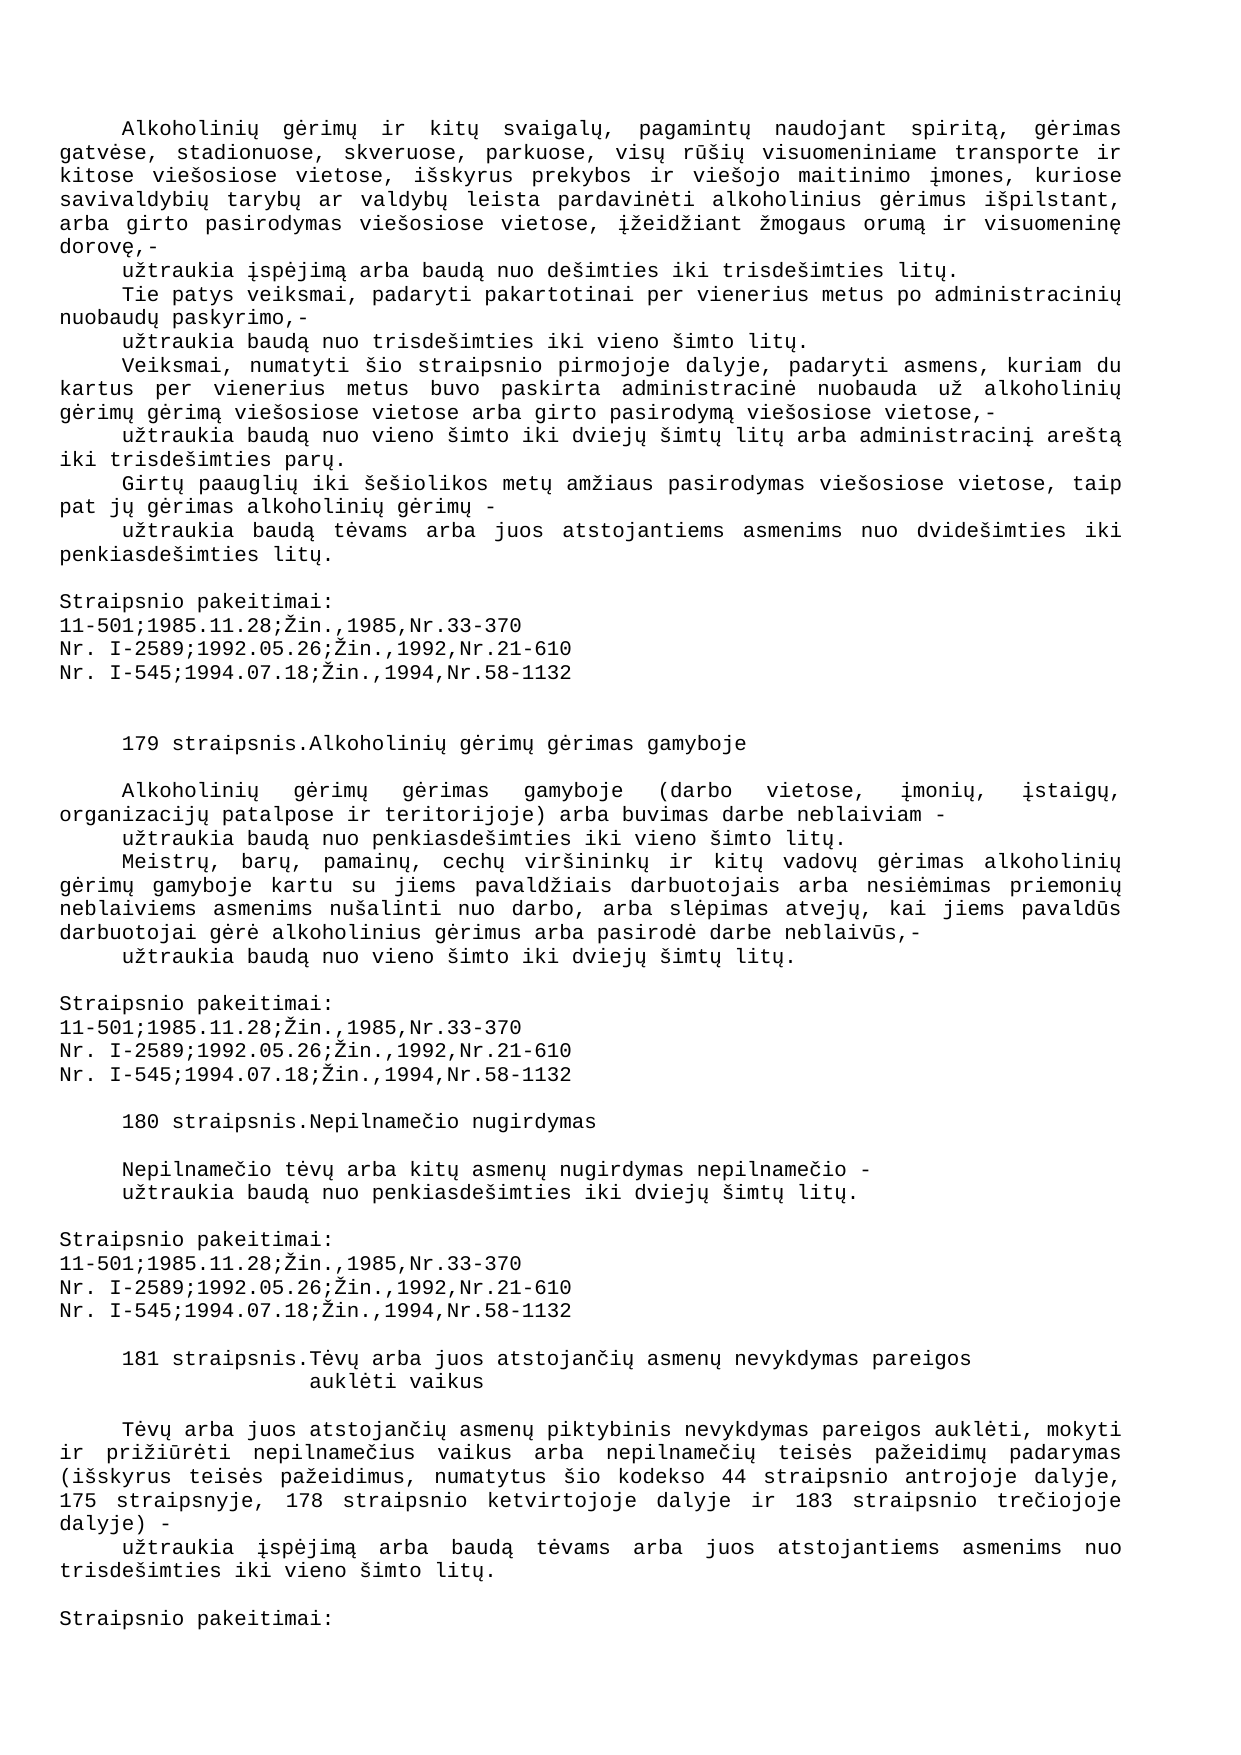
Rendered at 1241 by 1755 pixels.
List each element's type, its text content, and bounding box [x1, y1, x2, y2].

text užtraukia baudą nuo vieno šimto iki dviejų šimtų litų arba administracinį areštą iki trisdešimties parų. [59, 426, 1122, 473]
text auklėti vaikus [59, 1371, 1122, 1395]
text užtraukia įspėjimą arba baudą nuo dešimties iki trisdešimties litų. [59, 260, 1122, 284]
text užtraukia baudą nuo penkiasdešimties iki vieno šimto litų. [59, 827, 1122, 851]
text Nr. I-545;1994.07.18;Žin.,1994,Nr.58-1132 [59, 1300, 1122, 1324]
text Nr. I-2589;1992.05.26;Žin.,1992,Nr.21-610 [59, 1040, 1122, 1064]
text 11-501;1985.11.28;Žin.,1985,Nr.33-370 [59, 1017, 1122, 1040]
text Tėvų arba juos atstojančių asmenų piktybinis nevykdymas pareigos auklėti, mokyti ir prižiūrėti nepilnamečius vaikus arba nepilnamečių teisės pažeidimų padarymas (išskyrus teisės pažeidimus, numatytus šio kodekso 44 straipsnio antrojoje dalyje, 175 straipsnyje, 178 straipsnio ketvirtojoje dalyje ir 183 straipsnio trečiojoje dalyje) - [59, 1419, 1122, 1537]
text Straipsnio pakeitimai: [59, 1229, 1122, 1253]
text Alkoholinių gėrimų ir kitų svaigalų, pagamintų naudojant spiritą, gėrimas gatvėse, stadionuose, skveruose, parkuose, visų rūšių visuomeniniame transporte ir kitose viešosiose vietose, išskyrus prekybos ir viešojo maitinimo įmones, kuriose savivaldybių tarybų ar valdybų leista pardavinėti alkoholinius gėrimus išpilstant, arba girto pasirodymas viešosiose vietose, įžeidžiant žmogaus orumą ir visuomeninę dorovę,- [59, 118, 1122, 260]
text 179 straipsnis.Alkoholinių gėrimų gėrimas gamyboje [59, 733, 1122, 757]
text Alkoholinių gėrimų gėrimas gamyboje (darbo vietose, įmonių, įstaigų, organizacijų patalpose ir teritorijoje) arba buvimas darbe neblaiviam - [59, 780, 1122, 827]
text Nepilnamečio tėvų arba kitų asmenų nugirdymas nepilnamečio - [59, 1158, 1122, 1182]
text 181 straipsnis.Tėvų arba juos atstojančių asmenų nevykdymas pareigos [59, 1348, 1122, 1371]
text Girtų paauglių iki šešiolikos metų amžiaus pasirodymas viešosiose vietose, taip pat jų gėrimas alkoholinių gėrimų - [59, 473, 1122, 520]
text Straipsnio pakeitimai: [59, 1608, 1122, 1631]
text 11-501;1985.11.28;Žin.,1985,Nr.33-370 [59, 615, 1122, 638]
text Nr. I-2589;1992.05.26;Žin.,1992,Nr.21-610 [59, 1277, 1122, 1300]
text Veiksmai, numatyti šio straipsnio pirmojoje dalyje, padaryti asmens, kuriam du kartus per vienerius metus buvo paskirta administracinė nuobauda už alkoholinių gėrimų gėrimą viešosiose vietose arba girto pasirodymą viešosiose vietose,- [59, 354, 1122, 426]
text užtraukia baudą tėvams arba juos atstojantiems asmenims nuo dvidešimties iki penkiasdešimties litų. [59, 520, 1122, 567]
text Meistrų, barų, pamainų, cechų viršininkų ir kitų vadovų gėrimas alkoholinių gėrimų gamyboje kartu su jiems pavaldžiais darbuotojais arba nesiėmimas priemonių neblaiviems asmenims nušalinti nuo darbo, arba slėpimas atvejų, kai jiems pavaldūs darbuotojai gėrė alkoholinius gėrimus arba pasirodė darbe neblaivūs,- [59, 851, 1122, 946]
text užtraukia baudą nuo trisdešimties iki vieno šimto litų. [59, 331, 1122, 354]
text Tie patys veiksmai, padaryti pakartotinai per vienerius metus po administracinių nuobaudų paskyrimo,- [59, 284, 1122, 331]
text užtraukia baudą nuo vieno šimto iki dviejų šimtų litų. [59, 946, 1122, 969]
text Straipsnio pakeitimai: [59, 993, 1122, 1017]
text Straipsnio pakeitimai: [59, 591, 1122, 615]
text Nr. I-545;1994.07.18;Žin.,1994,Nr.58-1132 [59, 1064, 1122, 1088]
text užtraukia baudą nuo penkiasdešimties iki dviejų šimtų litų. [59, 1182, 1122, 1206]
text 180 straipsnis.Nepilnamečio nugirdymas [59, 1111, 1122, 1135]
text Nr. I-2589;1992.05.26;Žin.,1992,Nr.21-610 [59, 638, 1122, 662]
text Nr. I-545;1994.07.18;Žin.,1994,Nr.58-1132 [59, 662, 1122, 686]
text 11-501;1985.11.28;Žin.,1985,Nr.33-370 [59, 1253, 1122, 1277]
text užtraukia įspėjimą arba baudą tėvams arba juos atstojantiems asmenims nuo trisdešimties iki vieno šimto litų. [59, 1537, 1122, 1584]
